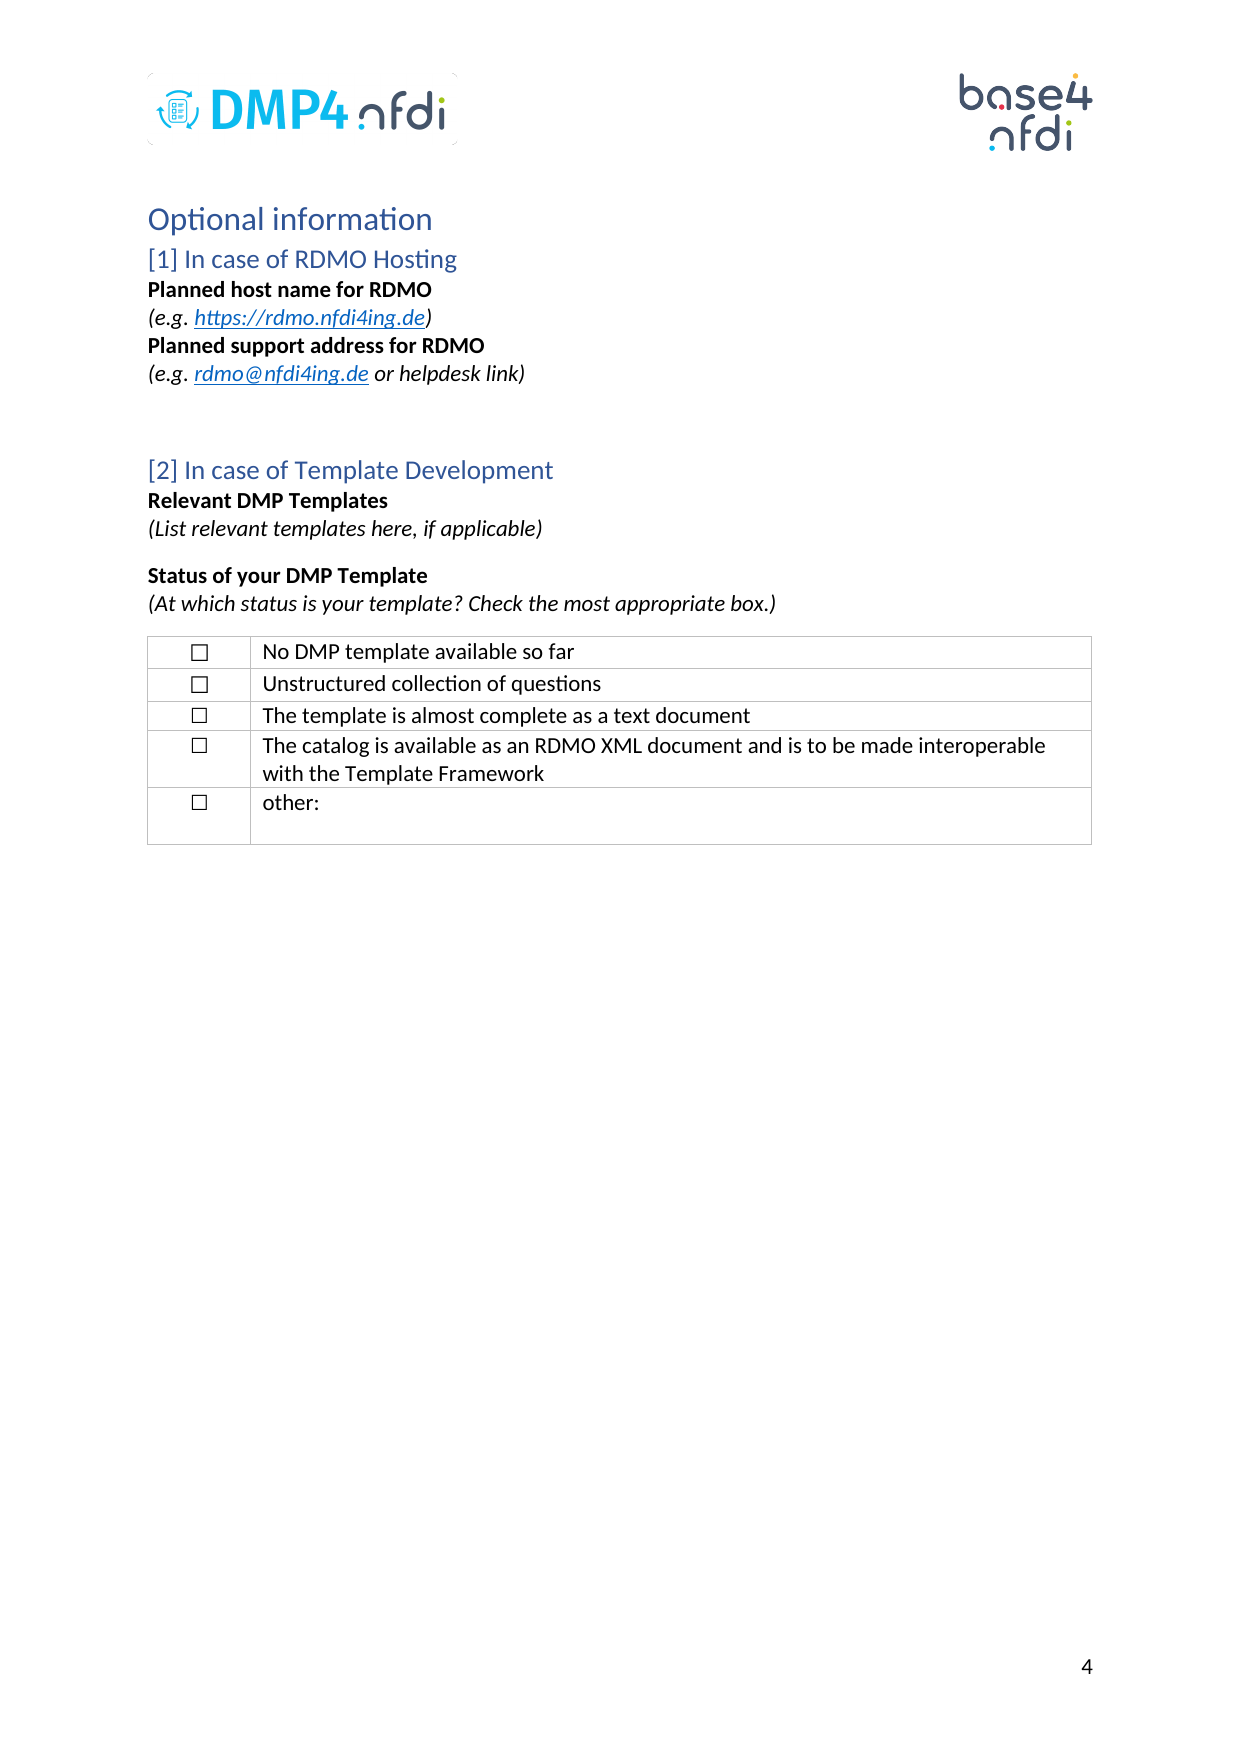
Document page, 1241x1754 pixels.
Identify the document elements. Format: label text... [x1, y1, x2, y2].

text (e.g. https://rdmo.nfdi4ing.de) [148, 303, 1093, 331]
subtitle Optional information [148, 197, 1093, 238]
table_cell Unstructured collection of questions [251, 669, 1091, 701]
table_cell other: [251, 788, 1091, 844]
subtitle [1] In case of RDMO Hosting [148, 242, 1093, 275]
picture [959, 73, 1093, 151]
subtitle [2] In case of Template Development [148, 453, 1093, 486]
table_cell The template is almost complete as a text document [251, 702, 1091, 730]
text Planned host name for RDMO [148, 275, 1093, 303]
table_header ☐ [148, 637, 250, 668]
text Status of your DMP Template [148, 561, 1093, 589]
table_cell ☐ [148, 731, 250, 787]
table_cell ☐ [148, 702, 250, 730]
text Relevant DMP Templates [148, 486, 1093, 514]
text (List relevant templates here, if applicable) [148, 514, 1093, 542]
text Planned support address for RDMO [148, 331, 1093, 359]
table_cell The catalog is available as an RDMO XML document and is to be made interoperable with the Template Framework [251, 731, 1091, 787]
picture [147, 73, 458, 145]
table_header No DMP template available so far [251, 637, 1091, 668]
table_cell ☐ [148, 788, 250, 844]
text (At which status is your template? Check the most appropriate box.) [148, 589, 1093, 617]
text (e.g. rdmo@nfdi4ing.de or helpdesk link) [148, 359, 1093, 387]
table_cell ☐ [148, 669, 250, 701]
